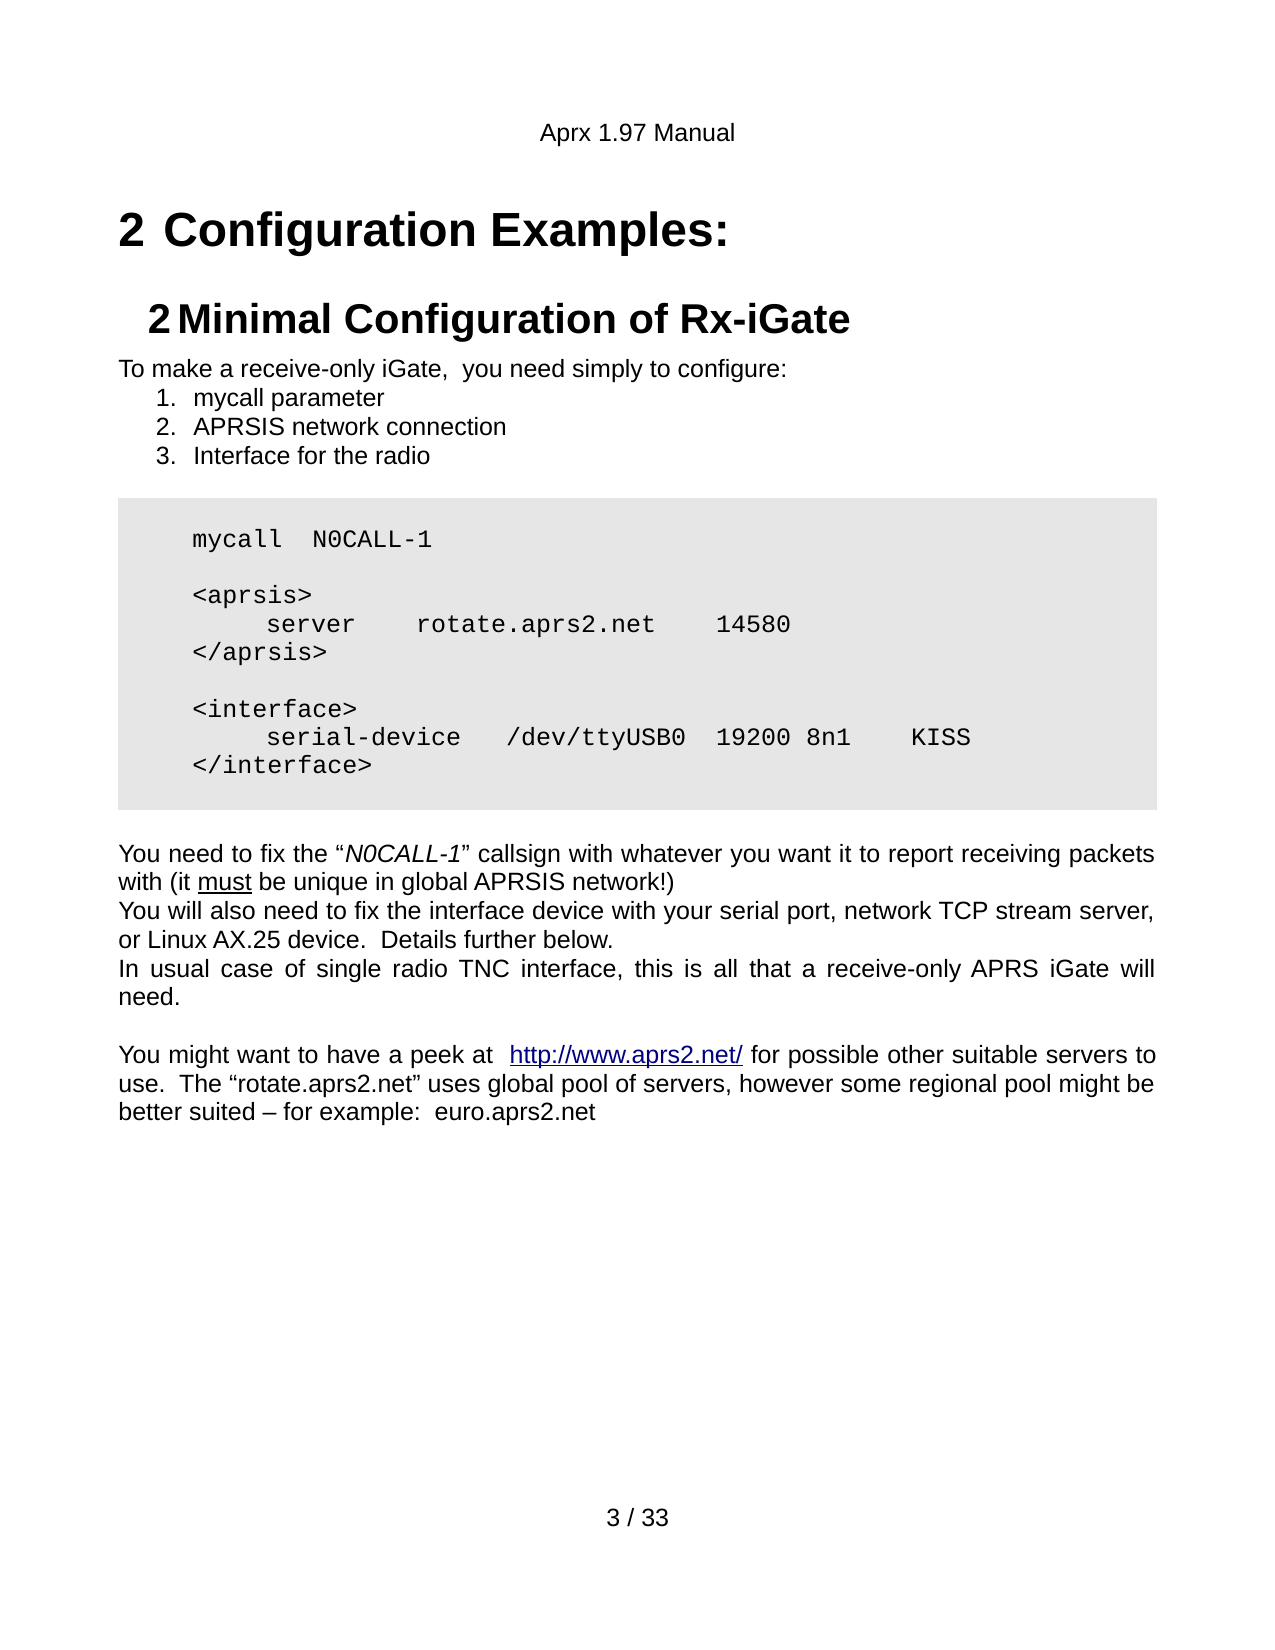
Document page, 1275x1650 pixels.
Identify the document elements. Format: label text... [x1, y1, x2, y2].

text <interface> [118, 696, 1157, 725]
text server rotate.aprs2.net 14580 [118, 611, 1157, 640]
subtitle Minimal Configuration of Rx-iGate [148, 294, 1157, 342]
text <aprsis> [118, 583, 1157, 611]
text To make a receive-only iGate, you need simply to configure: [118, 354, 1157, 383]
text </aprsis> [118, 640, 1157, 668]
text </interface> [118, 753, 1157, 781]
text In usual case of single radio TNC interface, this is all that a receive-only APRS iGate will need. [118, 953, 1157, 1011]
text mycall N0CALL-1 [118, 526, 1157, 555]
list mycall parameter [156, 383, 1157, 412]
text serial-device /dev/ttyUSB0 19200 8n1 KISS [118, 725, 1157, 753]
text You might want to have a peek at http://www.aprs2.net/ for possible other suitable servers to use. The “rotate.aprs2.net” uses global pool of servers, however some regional pool might be better suited – for example: euro.aprs2.net [118, 1040, 1157, 1126]
list APRSIS network connection [156, 412, 1157, 441]
text You will also need to fix the interface device with your serial port, network TCP stream server, or Linux AX.25 device. Details further below. [118, 896, 1157, 953]
list Interface for the radio [156, 441, 1157, 469]
text You need to fix the “N0CALL-1” callsign with whatever you want it to report receiving packets with (it must be unique in global APRSIS network!) [118, 838, 1157, 896]
subtitle Configuration Examples: [118, 201, 1157, 256]
